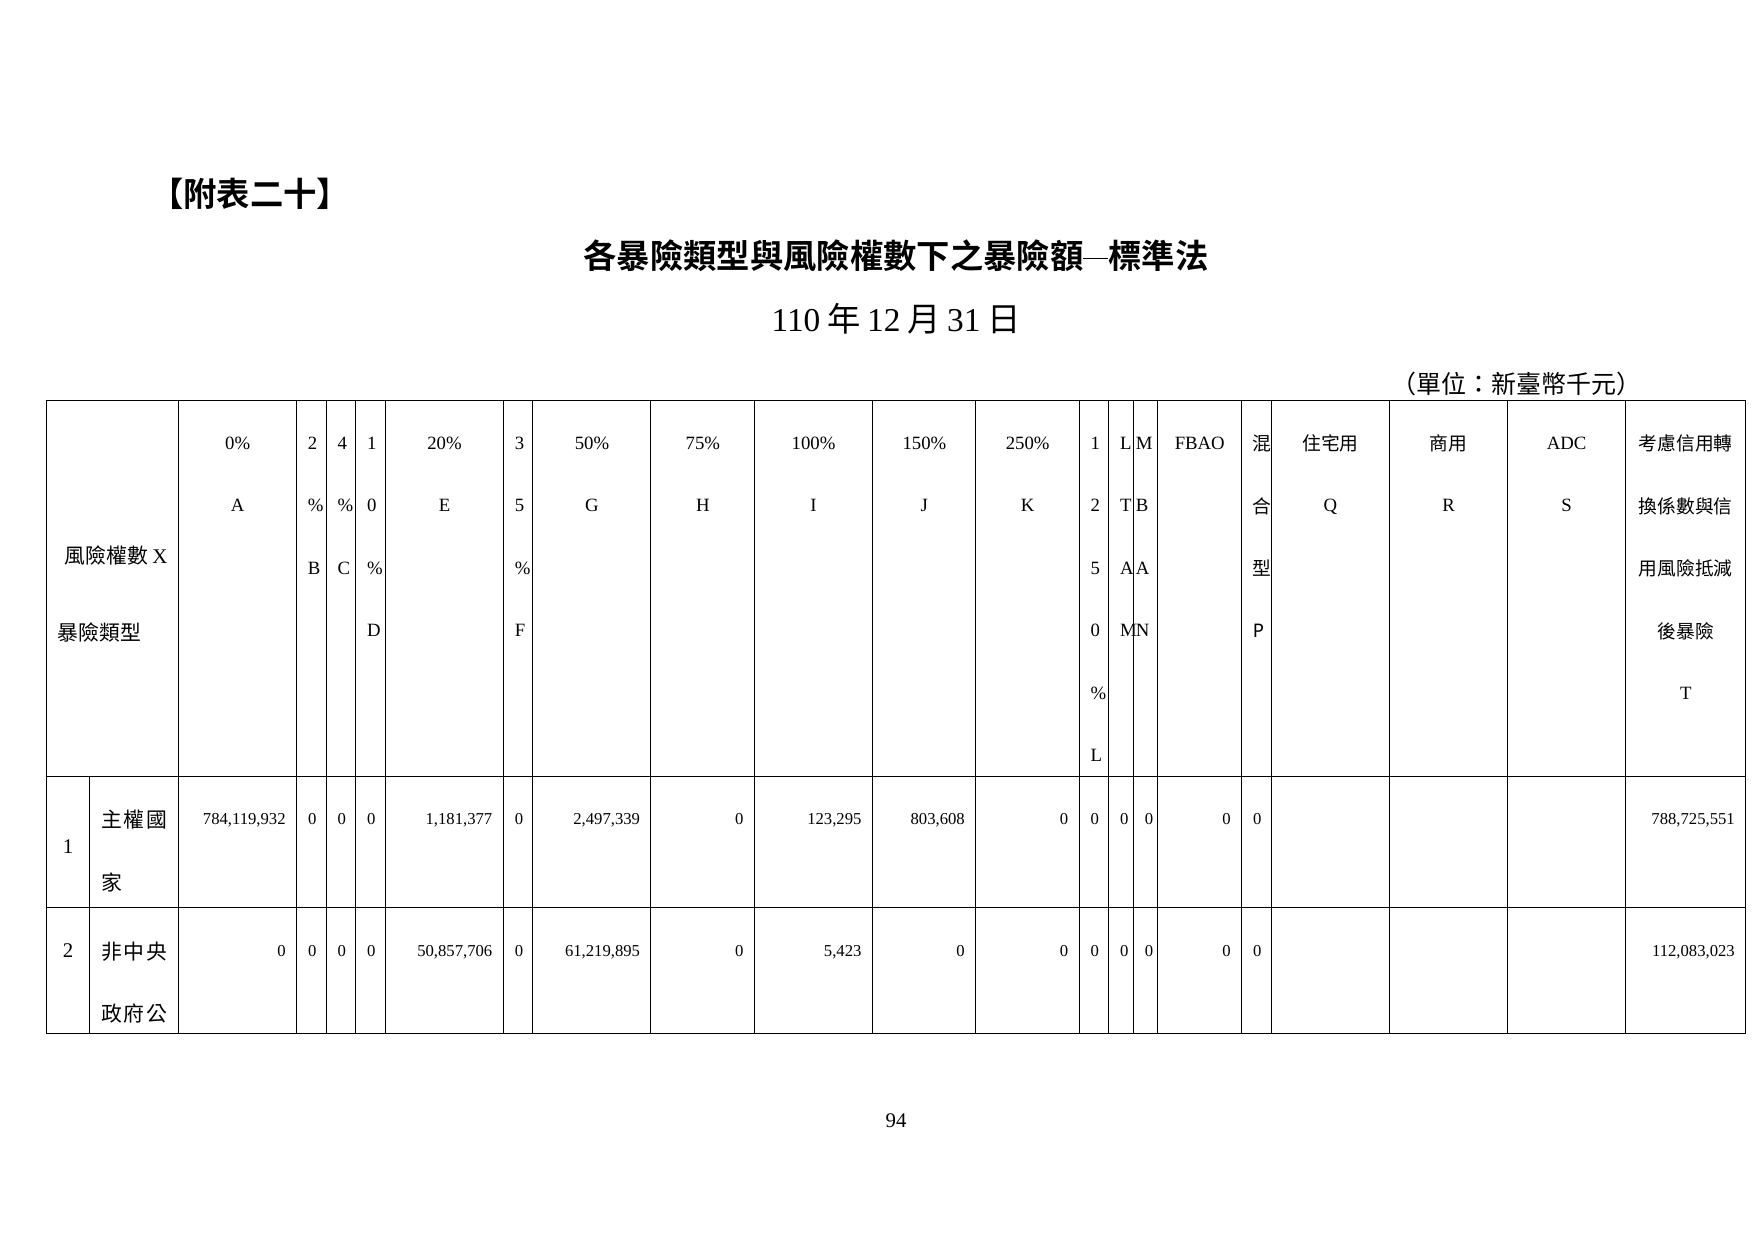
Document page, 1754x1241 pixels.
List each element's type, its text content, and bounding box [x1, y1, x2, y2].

table_header 10% D [356, 401, 385, 776]
table_header ADC S [1508, 401, 1625, 776]
table_cell 788,725,551 [1626, 777, 1745, 907]
table_cell 61,219,895 [533, 908, 650, 1033]
table_header 4% C [327, 401, 355, 776]
table_cell 0 [1158, 777, 1241, 907]
table_header MBA N [1134, 401, 1157, 776]
table_cell [1508, 908, 1625, 1033]
table_header 1250% L [1080, 401, 1108, 776]
table_cell 2,497,339 [533, 777, 650, 907]
table_cell 50,857,706 [386, 908, 503, 1033]
table_cell [1272, 908, 1389, 1033]
table_cell 803,608 [873, 777, 975, 907]
text 110年12月31日 [150, 275, 1642, 337]
table_cell 0 [651, 908, 754, 1033]
table_cell 0 [1109, 908, 1133, 1033]
table_header 混合型 P [1242, 401, 1271, 776]
table_cell 0 [1242, 777, 1271, 907]
table_header 商用 R [1390, 401, 1507, 776]
table_cell 0 [1109, 777, 1133, 907]
table_cell 0 [297, 777, 326, 907]
subtitle 【附表二十】 [150, 150, 1642, 212]
table_header 50% G [533, 401, 650, 776]
table_cell 0 [1242, 908, 1271, 1033]
table_cell 主權國家 [90, 777, 178, 907]
table_cell 0 [1080, 908, 1108, 1033]
table_cell 0 [504, 777, 532, 907]
table_cell 0 [976, 908, 1079, 1033]
table_cell 0 [1134, 777, 1157, 907]
table_header 100% I [755, 401, 872, 776]
table_cell 5,423 [755, 908, 872, 1033]
table_cell 非中央政府公 [90, 908, 178, 1033]
table_header 2% B [297, 401, 326, 776]
table_cell [1390, 908, 1507, 1033]
table_cell 0 [504, 908, 532, 1033]
table_cell 1,181,377 [386, 777, 503, 907]
table_header 150% J [873, 401, 975, 776]
table_cell 0 [327, 908, 355, 1033]
table_cell [1508, 777, 1625, 907]
table_header 考慮信用轉換係數與信用風險抵減後暴險 T [1626, 401, 1745, 776]
text （單位：新臺幣千元） [150, 337, 1642, 400]
table_header 風險權數X 暴險類型 [47, 401, 178, 776]
table_header 20% E [386, 401, 503, 776]
table_header 35% F [504, 401, 532, 776]
table_cell 0 [179, 908, 296, 1033]
table_header FBAO [1158, 401, 1241, 776]
table_cell 784,119,932 [179, 777, 296, 907]
table_cell 0 [297, 908, 326, 1033]
table_header 75% H [651, 401, 754, 776]
table_header LTAM [1109, 401, 1133, 776]
table_cell [1272, 777, 1389, 907]
table_cell 0 [327, 777, 355, 907]
table_header 住宅用 Q [1272, 401, 1389, 776]
table_cell [1390, 777, 1507, 907]
table_header 0% A [179, 401, 296, 776]
table_cell 0 [356, 777, 385, 907]
table_cell 0 [356, 908, 385, 1033]
table_cell 112,083,023 [1626, 908, 1745, 1033]
table_cell 123,295 [755, 777, 872, 907]
table_cell 0 [1134, 908, 1157, 1033]
table_header 250% K [976, 401, 1079, 776]
text 各暴險類型與風險權數下之暴險額─標準法 [150, 212, 1642, 275]
table_cell 0 [873, 908, 975, 1033]
table_cell 0 [651, 777, 754, 907]
table_cell 0 [976, 777, 1079, 907]
table_cell 2 [47, 908, 89, 1033]
table_cell 1 [47, 777, 89, 907]
table_cell 0 [1158, 908, 1241, 1033]
table_cell 0 [1080, 777, 1108, 907]
